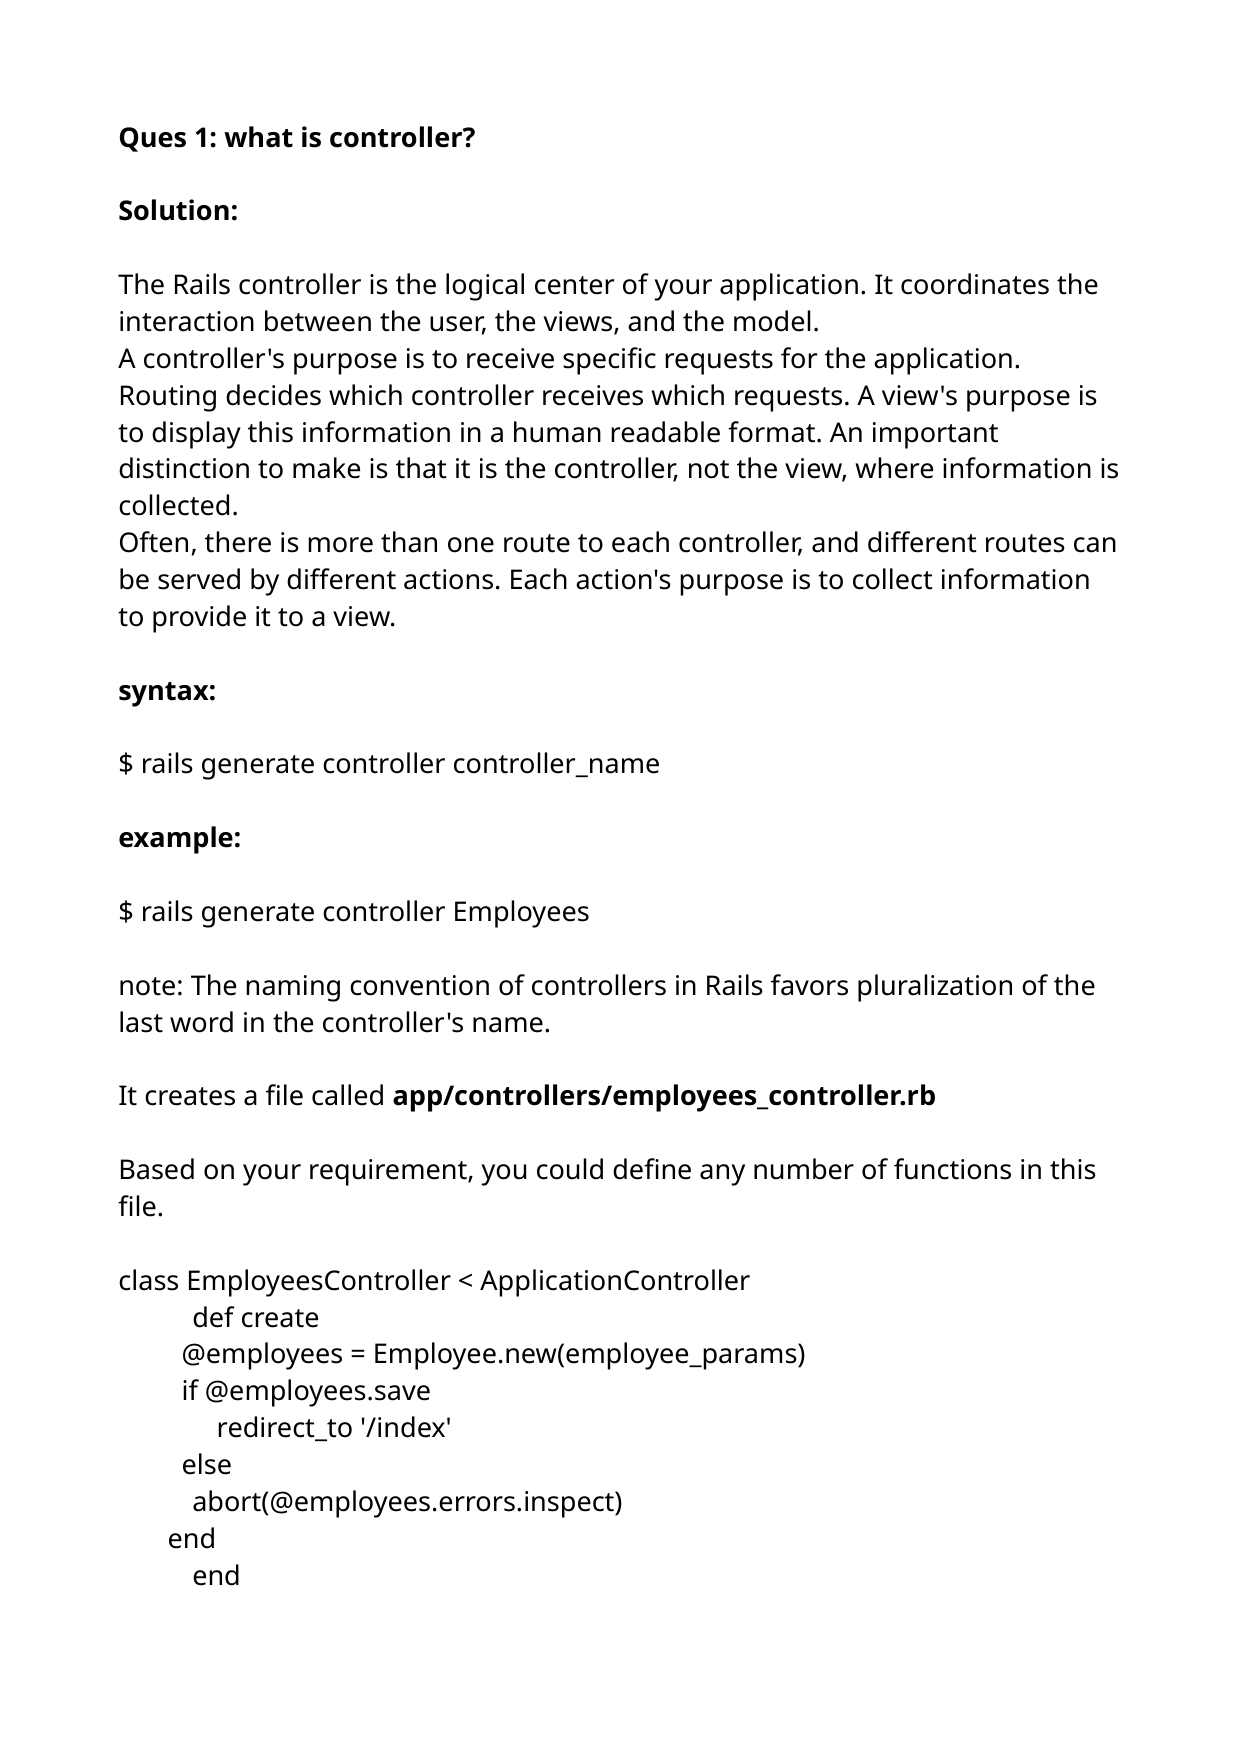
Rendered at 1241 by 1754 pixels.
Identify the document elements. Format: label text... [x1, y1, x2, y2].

text abort(@employees.errors.inspect) [118, 1482, 1122, 1519]
text Solution: [118, 192, 1122, 229]
text end [118, 1556, 1122, 1593]
text A controller's purpose is to receive specific requests for the application. Routing decides which controller receives which requests. A view's purpose is to display this information in a human readable format. An important distinction to make is that it is the controller, not the view, where information is collected. [118, 339, 1122, 524]
text syntax: [118, 671, 1122, 708]
text end [118, 1519, 1122, 1556]
text The Rails controller is the logical center of your application. It coordinates the interaction between the user, the views, and the model. [118, 266, 1122, 339]
text @employees = Employee.new(employee_params) [118, 1335, 1122, 1372]
text class EmployeesController < ApplicationController [118, 1261, 1122, 1298]
text It creates a file called app/controllers/employees_controller.rb [118, 1077, 1122, 1114]
text def create [118, 1298, 1122, 1335]
text else [118, 1446, 1122, 1482]
text redirect_to '/index' [118, 1409, 1122, 1446]
text $ rails generate controller controller_name [118, 745, 1122, 782]
text $ rails generate controller Employees [118, 892, 1122, 929]
text note: The naming convention of controllers in Rails favors pluralization of the last word in the controller's name. [118, 966, 1122, 1040]
text if @employees.save [118, 1372, 1122, 1409]
text Often, there is more than one route to each controller, and different routes can be served by different actions. Each action's purpose is to collect information to provide it to a view. [118, 524, 1122, 634]
text example: [118, 819, 1122, 856]
text Based on your requirement, you could define any number of functions in this file. [118, 1151, 1122, 1224]
text Ques 1: what is controller? [118, 118, 1122, 155]
